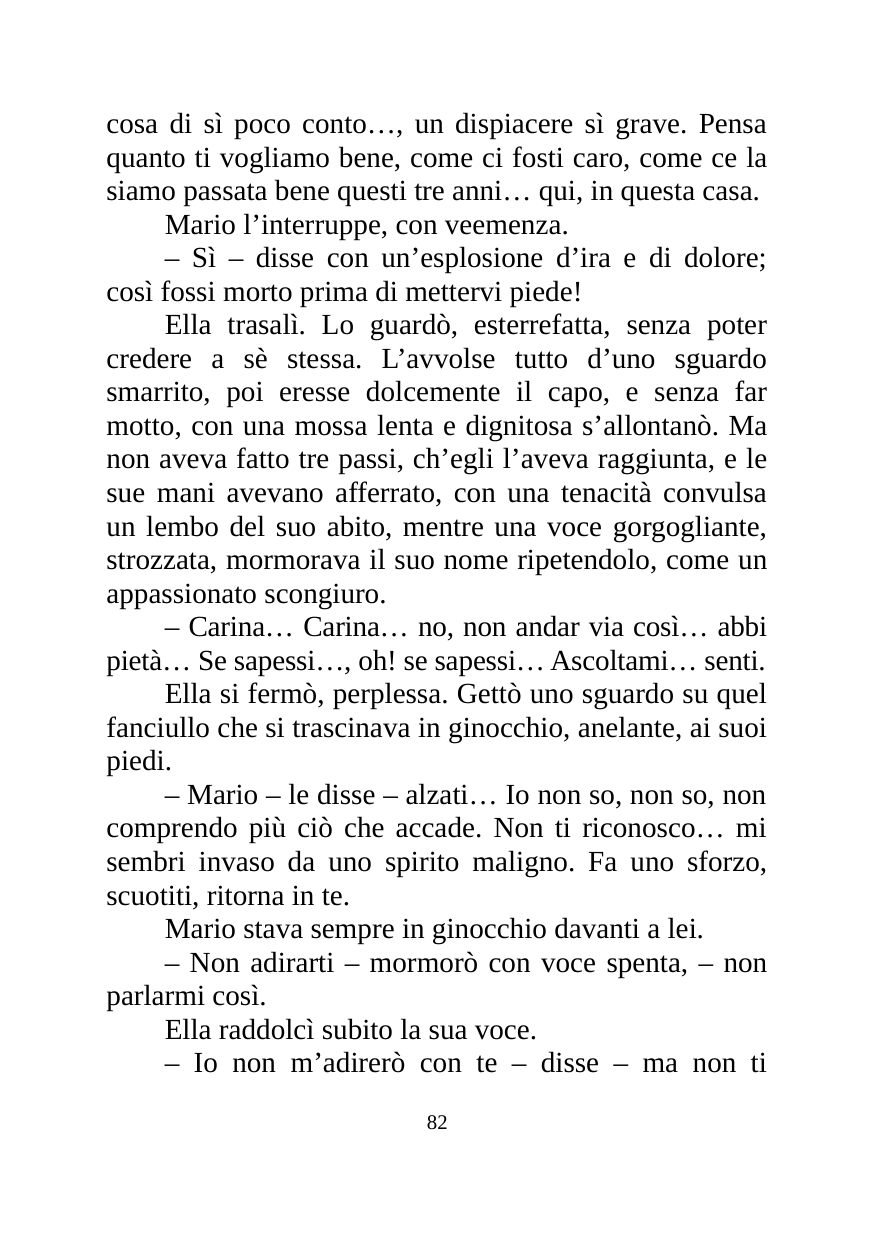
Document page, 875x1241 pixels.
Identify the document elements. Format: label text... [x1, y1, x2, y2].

text Ella trasalì. Lo guardò, esterrefatta, senza poter credere a sè stessa. L’avvolse tutto d’uno sguardo smarrito, poi eresse dolcemente il capo, e senza far motto, con una mossa lenta e dignitosa s’allontanò. Ma non aveva fatto tre passi, ch’egli l’aveva raggiunta, e le sue mani avevano afferrato, con una tenacità convulsa un lembo del suo abito, mentre una voce gorgogliante, strozzata, mormorava il suo nome ripetendolo, come un appassionato scongiuro. [106, 307, 768, 609]
text Mario stava sempre in ginocchio davanti a lei. [106, 911, 768, 945]
text – Io non m’adirerò con te – disse – ma non ti [106, 1045, 768, 1079]
text – Mario – le disse – alzati… Io non so, non so, non comprendo più ciò che accade. Non ti riconosco… mi sembri invaso da uno spirito maligno. Fa uno sforzo, scuotiti, ritorna in te. [106, 777, 768, 911]
text – Non adirarti – mormorò con voce spenta, – non parlarmi così. [106, 945, 768, 1012]
text – Carina… Carina… no, non andar via così… abbi pietà… Se sapessi…, oh! se sapessi… Ascoltami… senti. [106, 609, 768, 676]
text – Sì – disse con un’esplosione d’ira e di dolore; così fossi morto prima di mettervi piede! [106, 240, 768, 307]
text Ella raddolcì subito la sua voce. [106, 1012, 768, 1045]
text cosa di sì poco conto…, un dispiacere sì grave. Pensa quanto ti vogliamo bene, come ci fosti caro, come ce la siamo passata bene questi tre anni… qui, in questa casa. [106, 106, 768, 207]
text Ella si fermò, perplessa. Gettò uno sguardo su quel fanciullo che si trascinava in ginocchio, anelante, ai suoi piedi. [106, 676, 768, 777]
text Mario l’interruppe, con veemenza. [106, 207, 768, 240]
